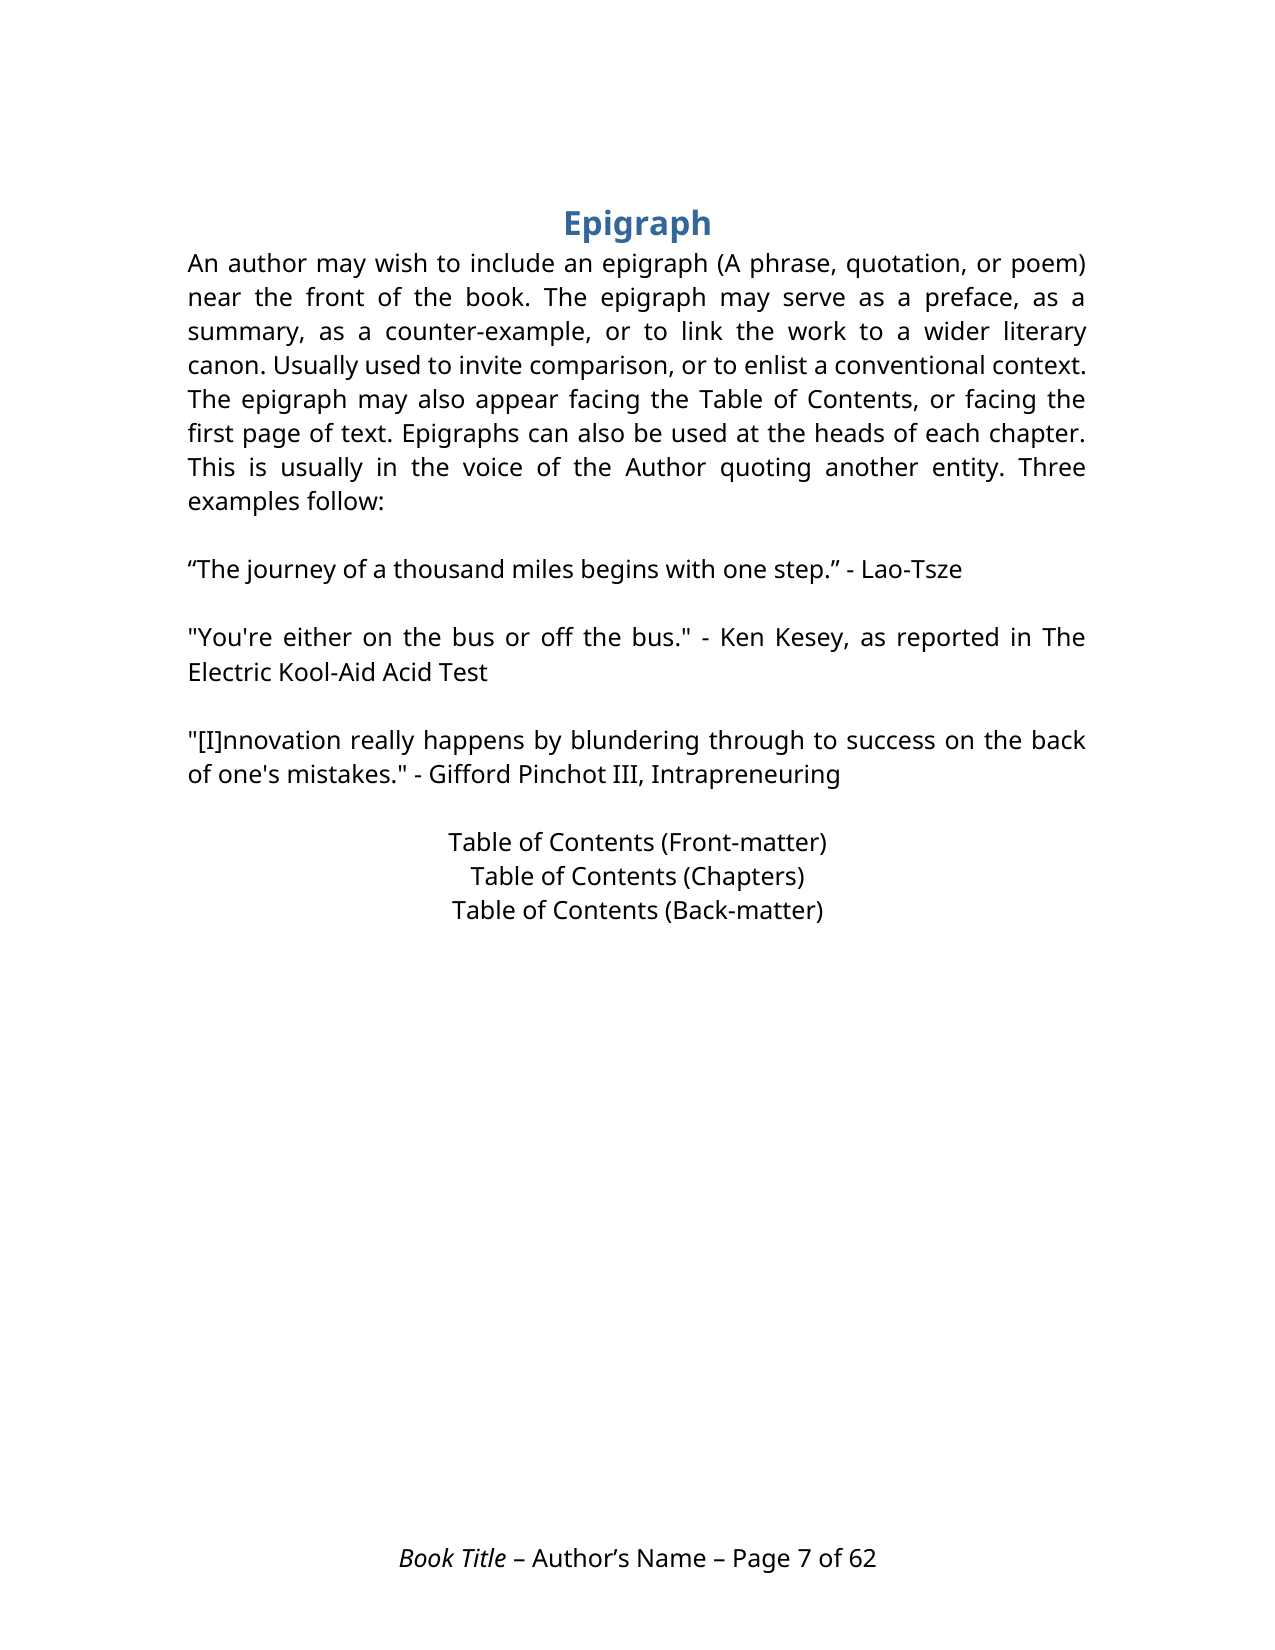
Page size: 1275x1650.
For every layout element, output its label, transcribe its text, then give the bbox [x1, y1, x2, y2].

subtitle Epigraph [187, 200, 1087, 245]
text “The journey of a thousand miles begins with one step.” - Lao-Tsze [187, 552, 1087, 586]
text Table of Contents (Front-matter) [187, 824, 1087, 858]
text "[I]nnovation really happens by blundering through to success on the back of one's mistakes." - Gifford Pinchot III, Intrapreneuring [187, 722, 1087, 790]
text Table of Contents (Back-matter) [187, 893, 1087, 927]
text "You're either on the bus or off the bus." - Ken Kesey, as reported in The Electric Kool-Aid Acid Test [187, 620, 1087, 688]
text Table of Contents (Chapters) [187, 858, 1087, 893]
text An author may wish to include an epigraph (A phrase, quotation, or poem) near the front of the book. The epigraph may serve as a preface, as a summary, as a counter-example, or to link the work to a wider literary canon. Usually used to invite comparison, or to enlist a conventional context. The epigraph may also appear facing the Table of Contents, or facing the first page of text. Epigraphs can also be used at the heads of each chapter. This is usually in the voice of the Author quoting another entity. Three examples follow: [187, 245, 1087, 518]
